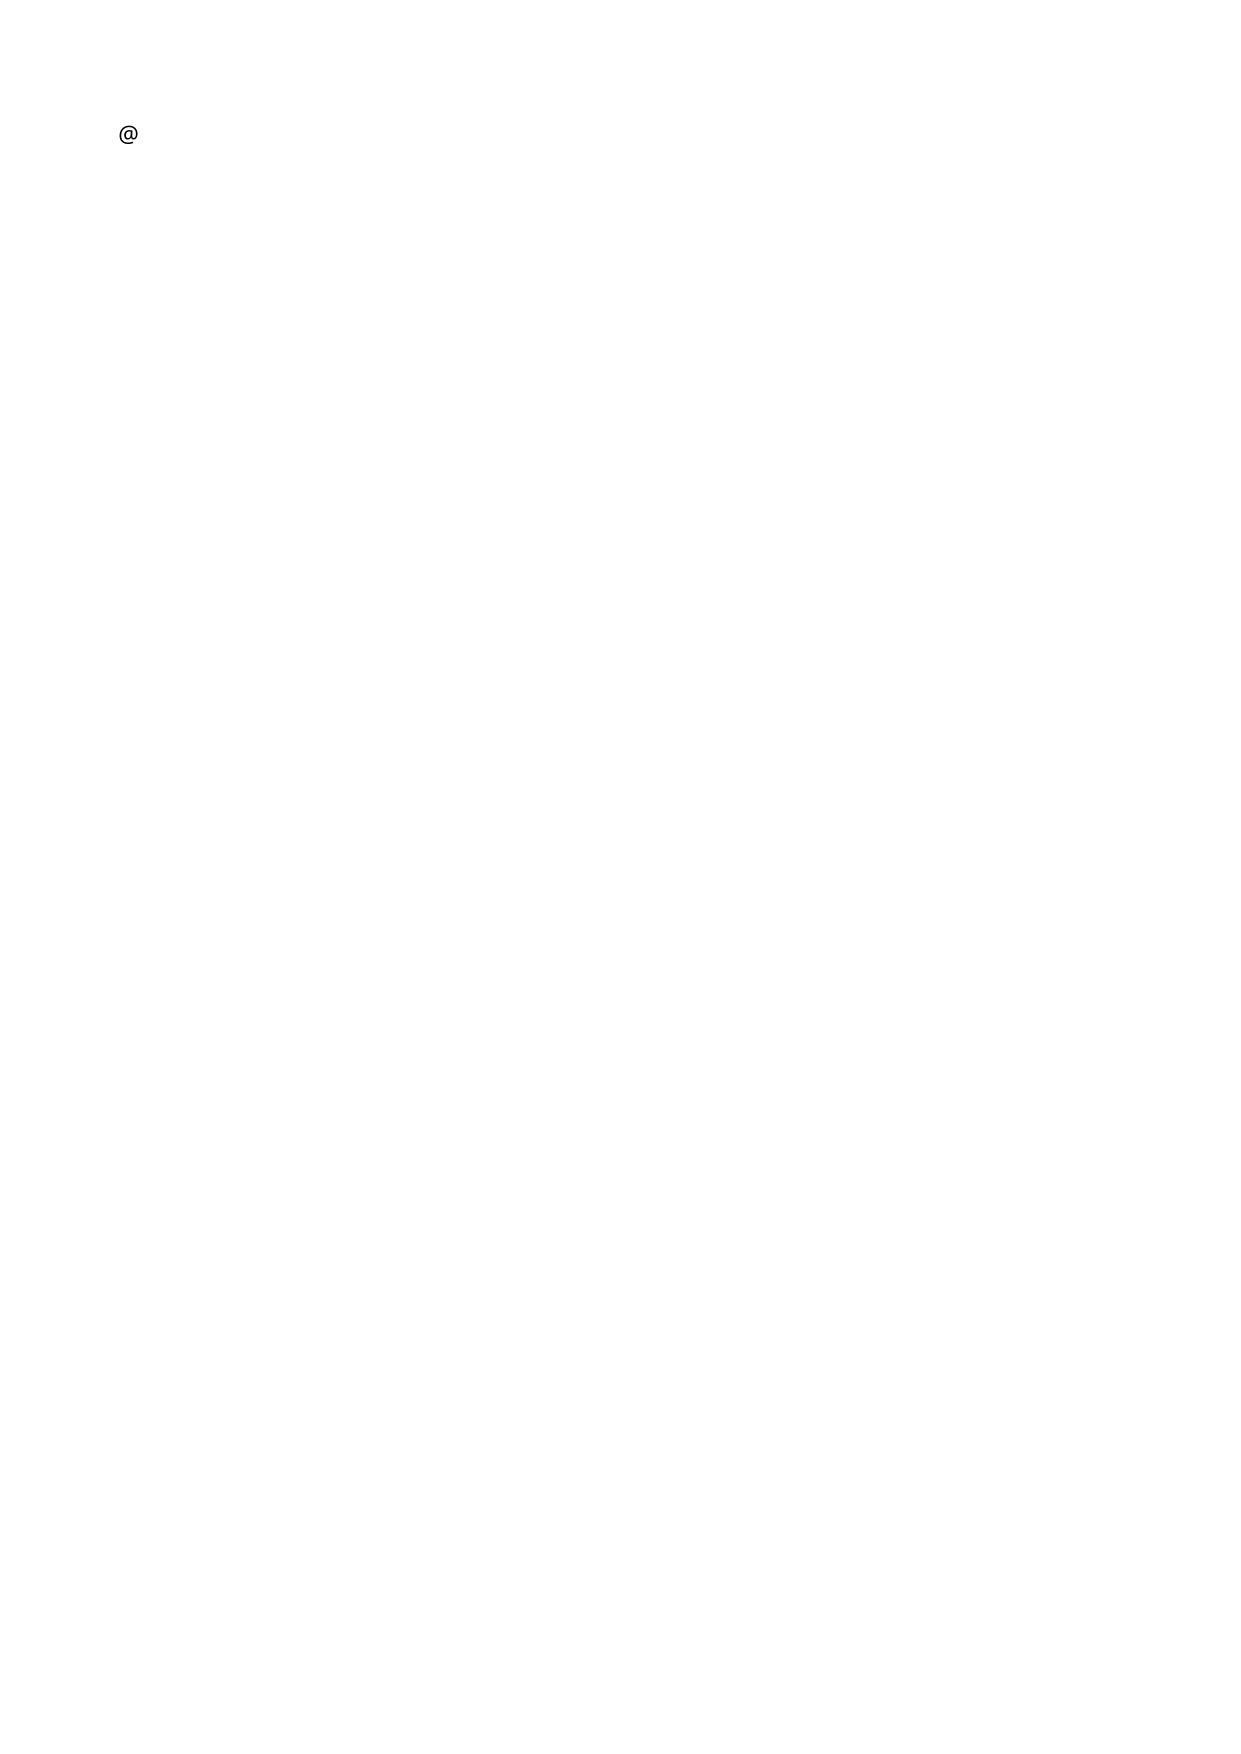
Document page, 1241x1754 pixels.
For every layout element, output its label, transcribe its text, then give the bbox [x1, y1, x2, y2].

text @ [118, 118, 1122, 149]
